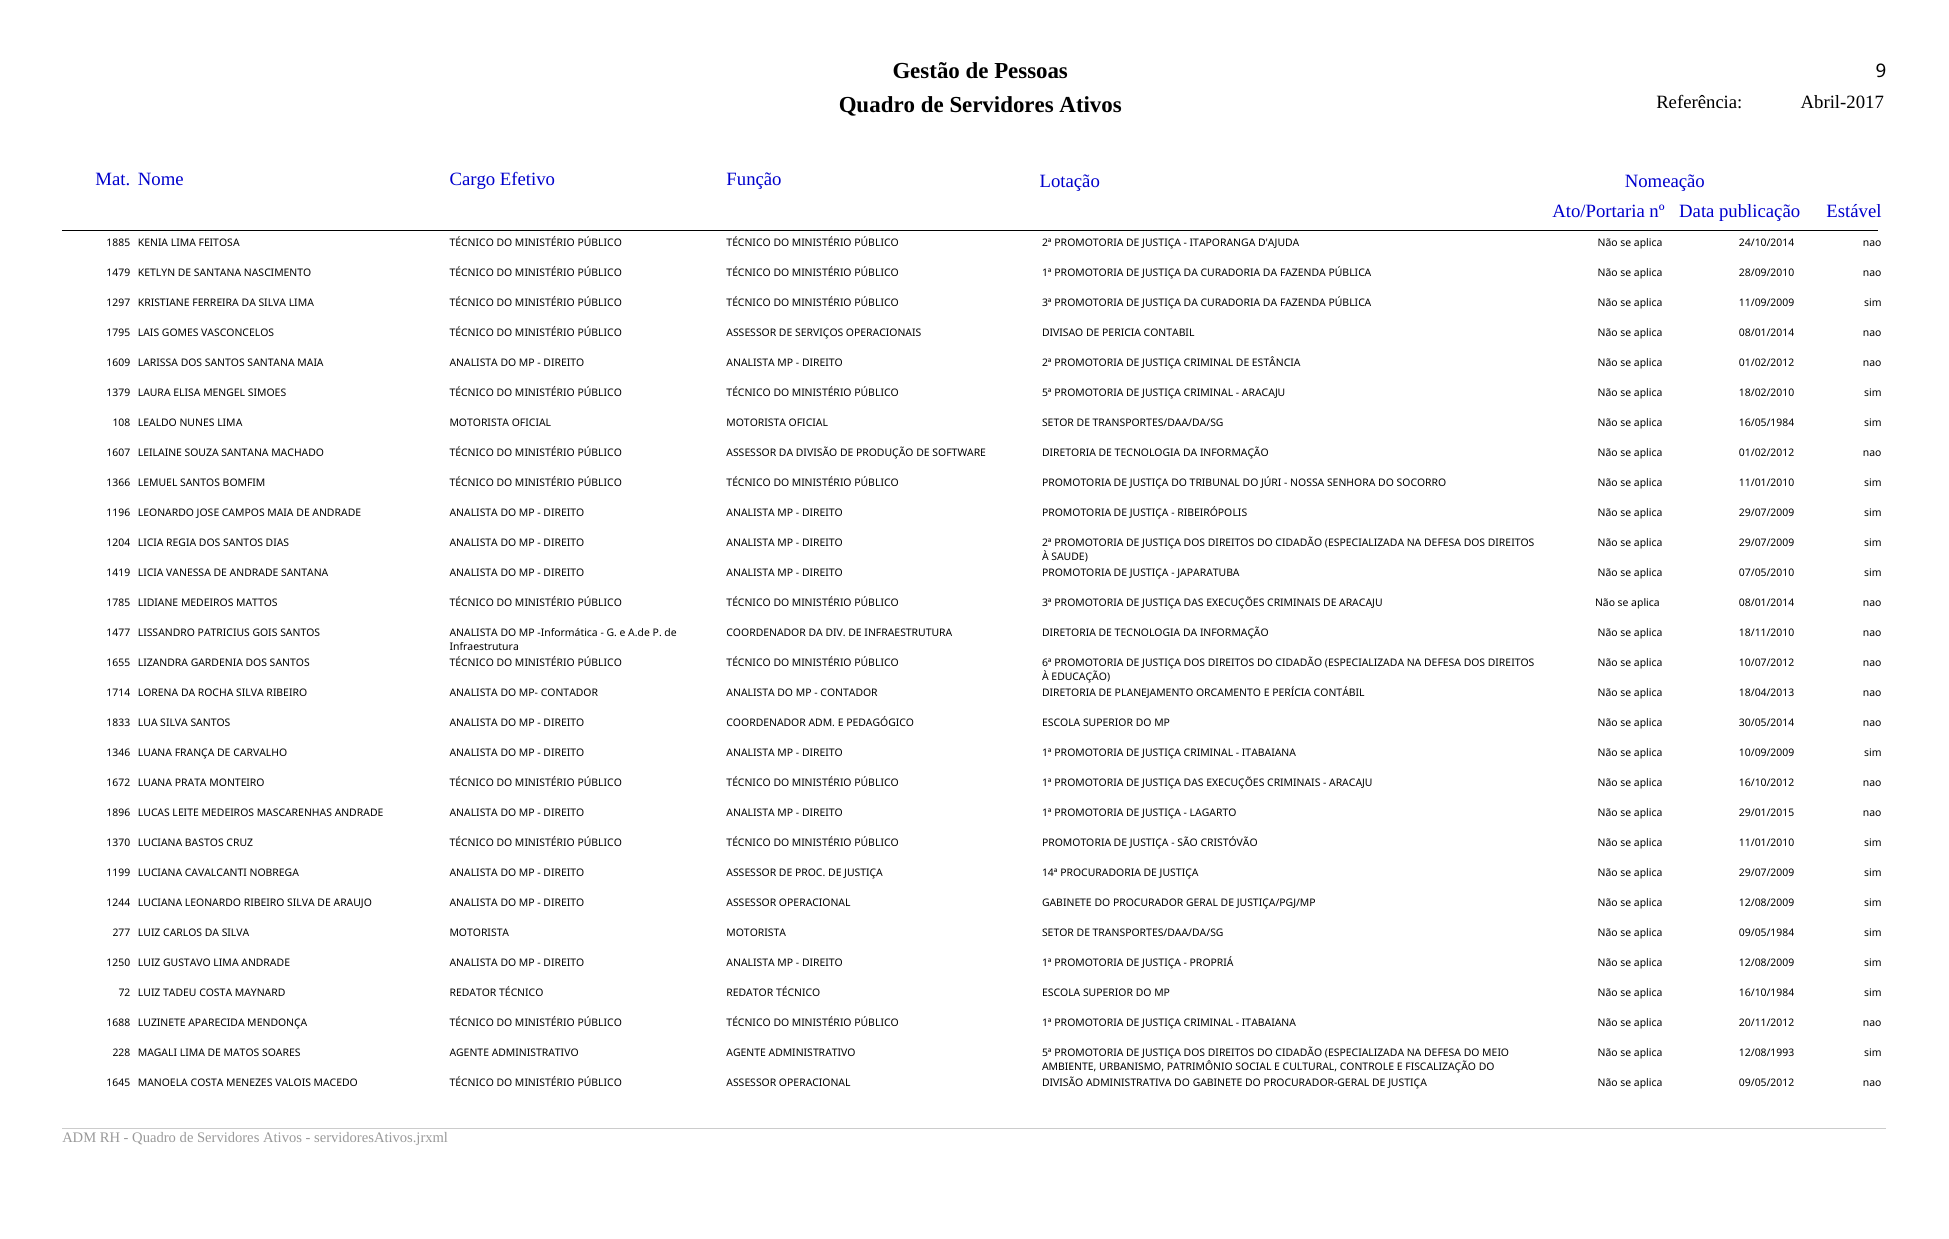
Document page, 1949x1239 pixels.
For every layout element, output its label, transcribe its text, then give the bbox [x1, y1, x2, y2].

table_cell TÉCNICO DO MINISTÉRIO PÚBLICO [449, 445, 723, 475]
table_header Nome [138, 168, 203, 198]
table_cell 20/11/2012 [1662, 1015, 1794, 1045]
table_cell [1884, 91, 1948, 124]
table_cell [443, 355, 449, 385]
table_cell [1794, 445, 1803, 475]
table_cell [1794, 775, 1803, 805]
table_cell [443, 505, 449, 535]
table_cell Não se aplica [1547, 265, 1662, 295]
table_cell 16/10/2012 [1662, 775, 1794, 805]
table_cell [130, 295, 138, 325]
table_cell [1881, 655, 1948, 685]
table_cell 1795 [68, 325, 130, 355]
table_cell LUIZ CARLOS DA SILVA [138, 925, 443, 955]
table_cell 11/01/2010 [1662, 475, 1794, 505]
table_cell [443, 595, 449, 625]
table_cell 108 [68, 415, 130, 445]
table_cell ANALISTA MP - DIREITO [726, 955, 1030, 985]
table_cell [0, 85, 1948, 91]
table_cell [1030, 295, 1042, 325]
table_cell [1794, 1015, 1803, 1045]
table_cell nao [1803, 625, 1881, 655]
table_cell 277 [68, 925, 130, 955]
table_cell nao [1803, 235, 1881, 265]
table_cell Não se aplica [1547, 925, 1662, 955]
table_cell [443, 895, 449, 925]
table_cell [1794, 235, 1803, 265]
table_cell Não se aplica [1547, 955, 1662, 985]
table_cell LEALDO NUNES LIMA [138, 415, 443, 445]
table_cell [1030, 715, 1042, 745]
table_cell 18/04/2013 [1662, 685, 1794, 715]
table_cell [1881, 985, 1948, 1015]
table_cell [1881, 1075, 1948, 1105]
table_cell [1881, 235, 1948, 265]
table_cell [1538, 835, 1547, 865]
table_cell [130, 475, 138, 505]
table_cell [1881, 505, 1948, 535]
table_cell [1881, 535, 1948, 565]
table_cell 09/05/2012 [1662, 1075, 1794, 1105]
table_cell Não se aplica [1547, 565, 1662, 595]
table_cell 1297 [68, 295, 130, 325]
table_cell PROMOTORIA DE JUSTIÇA DO TRIBUNAL DO JÚRI - NOSSA SENHORA DO SOCORRO [1042, 475, 1538, 505]
table_cell LUCIANA LEONARDO RIBEIRO SILVA DE ARAUJO [138, 895, 443, 925]
table_cell [1881, 835, 1948, 865]
table_cell [130, 955, 138, 985]
table_cell ANALISTA DO MP - CONTADOR [726, 685, 1030, 715]
table_cell [443, 745, 449, 775]
table_cell 1250 [68, 955, 130, 985]
table_cell 1ª PROMOTORIA DE JUSTIÇA DAS EXECUÇÕES CRIMINAIS - ARACAJU [1042, 775, 1538, 805]
table_cell 1379 [68, 385, 130, 415]
table_cell [1538, 1015, 1547, 1045]
table_cell [130, 715, 138, 745]
table_cell 29/07/2009 [1662, 535, 1794, 565]
table_cell ANALISTA MP - DIREITO [726, 805, 1030, 835]
table_cell [1794, 715, 1803, 745]
table_cell 28/09/2010 [1662, 265, 1794, 295]
table_cell MANOELA COSTA MENEZES VALOIS MACEDO [138, 1075, 443, 1105]
table_cell [1881, 865, 1948, 895]
table_cell sim [1803, 385, 1881, 415]
table_cell [1030, 805, 1042, 835]
table_cell [1538, 595, 1547, 625]
table_cell [1523, 91, 1656, 124]
table_cell 228 [68, 1045, 130, 1075]
table_cell [443, 805, 449, 835]
table_cell LIDIANE MEDEIROS MATTOS [138, 595, 443, 625]
table_cell [443, 385, 449, 415]
table_cell LUCIANA BASTOS CRUZ [138, 835, 443, 865]
table_cell TÉCNICO DO MINISTÉRIO PÚBLICO [726, 235, 1030, 265]
table_cell Não se aplica [1547, 835, 1662, 865]
table_cell [1881, 625, 1948, 655]
table_cell [1538, 415, 1547, 445]
table_cell [1881, 715, 1948, 745]
table_cell AGENTE ADMINISTRATIVO [726, 1045, 1030, 1075]
table_cell [1881, 355, 1948, 385]
table_cell [443, 325, 449, 355]
table_cell 1346 [68, 745, 130, 775]
table_cell [1030, 325, 1042, 355]
table_cell LEILAINE SOUZA SANTANA MACHADO [138, 445, 443, 475]
table_cell [1794, 1075, 1803, 1105]
table_cell [130, 1075, 138, 1105]
table_cell [1030, 955, 1042, 985]
table_cell sim [1803, 1045, 1881, 1075]
table_cell [0, 1105, 1948, 1128]
table_cell Não se aplica [1547, 805, 1662, 835]
table_cell [1881, 415, 1948, 445]
table_cell [1794, 1045, 1803, 1075]
table_cell MOTORISTA OFICIAL [726, 415, 1030, 445]
table_cell [130, 775, 138, 805]
table_cell [1794, 985, 1803, 1015]
table_cell PROMOTORIA DE JUSTIÇA - RIBEIRÓPOLIS [1042, 505, 1538, 535]
table_cell 30/05/2014 [1662, 715, 1794, 745]
table_cell ANALISTA DO MP - DIREITO [449, 565, 723, 595]
table_cell [1538, 475, 1547, 505]
table_cell ANALISTA MP - DIREITO [726, 565, 1030, 595]
table_cell 16/05/1984 [1662, 415, 1794, 445]
table_cell AGENTE ADMINISTRATIVO [449, 1045, 723, 1075]
table_cell 12/08/2009 [1662, 955, 1794, 985]
table_cell [0, 655, 68, 685]
table_cell TÉCNICO DO MINISTÉRIO PÚBLICO [449, 835, 723, 865]
table_cell ANALISTA DO MP - DIREITO [449, 955, 723, 985]
table_cell [1794, 835, 1803, 865]
table_cell LAIS GOMES VASCONCELOS [138, 325, 443, 355]
table_cell [1030, 685, 1042, 715]
table_cell [0, 715, 68, 745]
table_cell [1538, 895, 1547, 925]
table_cell [443, 625, 449, 655]
table_cell [1538, 325, 1547, 355]
table_cell nao [1803, 775, 1881, 805]
table_cell [1794, 895, 1803, 925]
table_cell Não se aplica [1547, 715, 1662, 745]
table_cell [0, 1015, 68, 1045]
table_cell [1538, 805, 1547, 835]
table_cell 3ª PROMOTORIA DE JUSTIÇA DA CURADORIA DA FAZENDA PÚBLICA [1042, 295, 1538, 325]
table_cell LUIZ TADEU COSTA MAYNARD [138, 985, 443, 1015]
table_cell [130, 805, 138, 835]
table_cell Abril-2017 [1756, 91, 1884, 124]
table_cell [1881, 475, 1948, 505]
table_cell [1030, 445, 1042, 475]
table_cell [130, 535, 138, 565]
table_cell DIRETORIA DE TECNOLOGIA DA INFORMAÇÃO [1042, 445, 1538, 475]
table_cell [1538, 355, 1547, 385]
table_cell [0, 745, 68, 775]
table_cell ANALISTA DO MP - DIREITO [449, 505, 723, 535]
table_cell [130, 170, 138, 198]
table_cell TÉCNICO DO MINISTÉRIO PÚBLICO [726, 265, 1030, 295]
table_cell 12/08/1993 [1662, 1045, 1794, 1075]
table_cell [1794, 925, 1803, 955]
table_cell 29/01/2015 [1662, 805, 1794, 835]
table_cell 9 [1731, 57, 1886, 84]
table_cell nao [1803, 445, 1881, 475]
table_cell [0, 235, 68, 265]
table_header Função [726, 168, 803, 198]
table_cell sim [1803, 295, 1881, 325]
table_cell [1039, 168, 1196, 199]
table_cell sim [1803, 565, 1881, 595]
table_cell [1881, 685, 1948, 715]
table_cell [1030, 595, 1042, 625]
table_cell [443, 265, 449, 295]
table_cell [1030, 925, 1042, 955]
table_cell [1030, 625, 1042, 655]
table_cell [1881, 565, 1948, 595]
table_cell nao [1803, 685, 1881, 715]
table_cell 1477 [68, 625, 130, 655]
table_cell [0, 385, 68, 415]
table_cell Não se aplica [1547, 595, 1662, 625]
table_cell 1419 [68, 565, 130, 595]
table_cell ASSESSOR DE SERVIÇOS OPERACIONAIS [726, 325, 1030, 355]
table_cell [1196, 170, 1529, 198]
table_cell [1030, 985, 1042, 1015]
table_cell [0, 1128, 62, 1152]
table_cell [1881, 295, 1948, 325]
table_cell MAGALI LIMA DE MATOS SOARES [138, 1045, 443, 1075]
table_cell [0, 170, 68, 198]
table_cell DIRETORIA DE TECNOLOGIA DA INFORMAÇÃO [1042, 625, 1538, 655]
table_cell LARISSA DOS SANTOS SANTANA MAIA [138, 355, 443, 385]
table_cell [1030, 1075, 1042, 1105]
table_cell Ato/Portaria nº [1529, 200, 1664, 229]
table_cell TÉCNICO DO MINISTÉRIO PÚBLICO [449, 385, 723, 415]
table_cell [1794, 595, 1803, 625]
table_cell [443, 925, 449, 955]
table_cell TÉCNICO DO MINISTÉRIO PÚBLICO [449, 775, 723, 805]
table_cell [1881, 775, 1948, 805]
table_cell [1794, 265, 1803, 295]
table_cell [0, 125, 1948, 168]
table_cell [130, 925, 138, 955]
table_cell nao [1803, 655, 1881, 685]
table_cell 1655 [68, 655, 130, 685]
table_cell [443, 445, 449, 475]
table_cell ANALISTA DO MP - DIREITO [449, 805, 723, 835]
table_cell [1881, 745, 1948, 775]
table_cell LUIZ GUSTAVO LIMA ANDRADE [138, 955, 443, 985]
table_cell 2ª PROMOTORIA DE JUSTIÇA DOS DIREITOS DO CIDADÃO (ESPECIALIZADA NA DEFESA DOS DIREITOS À SAUDE) [1042, 535, 1538, 565]
table_cell ESCOLA SUPERIOR DO MP [1042, 715, 1538, 745]
table_cell Não se aplica [1547, 355, 1662, 385]
table_cell [130, 445, 138, 475]
table_cell 08/01/2014 [1662, 325, 1794, 355]
table_cell TÉCNICO DO MINISTÉRIO PÚBLICO [449, 265, 723, 295]
table_cell sim [1803, 745, 1881, 775]
table_cell Não se aplica [1547, 1015, 1662, 1045]
table_cell [1538, 295, 1547, 325]
table_cell LUZINETE APARECIDA MENDONÇA [138, 1015, 443, 1045]
table_cell 1688 [68, 1015, 130, 1045]
table_cell nao [1803, 325, 1881, 355]
table_cell [1030, 1015, 1042, 1045]
table_cell sim [1803, 985, 1881, 1015]
table_cell [0, 835, 68, 865]
table_cell ASSESSOR OPERACIONAL [726, 895, 1030, 925]
table_cell [1794, 745, 1803, 775]
table_cell [1030, 535, 1042, 565]
table_cell [130, 565, 138, 595]
table_cell Não se aplica [1547, 295, 1662, 325]
table_cell TÉCNICO DO MINISTÉRIO PÚBLICO [726, 655, 1030, 685]
table_cell LEONARDO JOSE CAMPOS MAIA DE ANDRADE [138, 505, 443, 535]
table_cell [130, 1015, 138, 1045]
table_cell LICIA REGIA DOS SANTOS DIAS [138, 535, 443, 565]
table_cell Não se aplica [1547, 535, 1662, 565]
table_cell [130, 235, 138, 265]
table_cell 1196 [68, 505, 130, 535]
table_cell ASSESSOR OPERACIONAL [726, 1075, 1030, 1105]
table_cell [130, 595, 138, 625]
table_cell [1030, 865, 1042, 895]
table_cell ANALISTA DO MP- CONTADOR [449, 685, 723, 715]
table_cell [130, 685, 138, 715]
table_cell TÉCNICO DO MINISTÉRIO PÚBLICO [726, 385, 1030, 415]
table_cell Não se aplica [1547, 385, 1662, 415]
table_cell sim [1803, 475, 1881, 505]
table_cell [138, 168, 203, 199]
table_cell [443, 565, 449, 595]
table_cell [443, 775, 449, 805]
table_cell [1030, 565, 1042, 595]
table_cell [1794, 955, 1803, 985]
table_cell PROMOTORIA DE JUSTIÇA - SÃO CRISTÓVÃO [1042, 835, 1538, 865]
table_cell ADM RH - Quadro de Servidores Ativos - servidoresAtivos.jrxml [62, 1129, 1886, 1152]
table_cell [1538, 565, 1547, 595]
table_cell ASSESSOR DE PROC. DE JUSTIÇA [726, 865, 1030, 895]
table_cell ANALISTA DO MP -Informática - G. e A.de P. de Infraestrutura [449, 625, 723, 655]
table_cell [130, 1045, 138, 1075]
table_cell [0, 325, 68, 355]
table_header [0, 0, 1948, 57]
table_cell 01/02/2012 [1662, 355, 1794, 385]
table_cell [130, 985, 138, 1015]
table_cell [1794, 385, 1803, 415]
table_cell sim [1803, 955, 1881, 985]
table_cell [1030, 775, 1042, 805]
table_cell TÉCNICO DO MINISTÉRIO PÚBLICO [449, 325, 723, 355]
table_cell [1538, 445, 1547, 475]
table_cell [1030, 385, 1042, 415]
table_cell TÉCNICO DO MINISTÉRIO PÚBLICO [726, 1015, 1030, 1045]
table_cell Não se aplica [1547, 235, 1662, 265]
table_cell [1030, 655, 1042, 685]
table_cell 5ª PROMOTORIA DE JUSTIÇA CRIMINAL - ARACAJU [1042, 385, 1538, 415]
table_cell 1896 [68, 805, 130, 835]
table_cell [0, 685, 68, 715]
table_cell TÉCNICO DO MINISTÉRIO PÚBLICO [726, 835, 1030, 865]
table_cell [130, 325, 138, 355]
table_cell LUCIANA CAVALCANTI NOBREGA [138, 865, 443, 895]
table_cell Não se aplica [1547, 865, 1662, 895]
table_cell [130, 895, 138, 925]
table_cell Não se aplica [1547, 475, 1662, 505]
table_cell [130, 655, 138, 685]
table_cell LIZANDRA GARDENIA DOS SANTOS [138, 655, 443, 685]
table_cell [1881, 265, 1948, 295]
table_cell 16/10/1984 [1662, 985, 1794, 1015]
table_cell 1366 [68, 475, 130, 505]
table_cell Referência: [1656, 91, 1754, 124]
table_cell sim [1803, 925, 1881, 955]
table_cell [130, 355, 138, 385]
table_cell [1538, 505, 1547, 535]
table_cell [1881, 445, 1948, 475]
table_cell [1794, 415, 1803, 445]
table_cell [1538, 1075, 1547, 1105]
table_cell PROMOTORIA DE JUSTIÇA - JAPARATUBA [1042, 565, 1538, 595]
table_cell [1030, 475, 1042, 505]
table_cell Não se aplica [1547, 625, 1662, 655]
table_cell [1538, 535, 1547, 565]
table_cell 1714 [68, 685, 130, 715]
table_cell [443, 955, 449, 985]
table_cell KRISTIANE FERREIRA DA SILVA LIMA [138, 295, 443, 325]
table_cell 1244 [68, 895, 130, 925]
table_cell [1881, 325, 1948, 355]
table_cell Não se aplica [1547, 1045, 1662, 1075]
table_cell [0, 895, 68, 925]
table_cell [1794, 565, 1803, 595]
table_cell [130, 385, 138, 415]
table_cell ANALISTA MP - DIREITO [726, 745, 1030, 775]
table_cell 6ª PROMOTORIA DE JUSTIÇA DOS DIREITOS DO CIDADÃO (ESPECIALIZADA NA DEFESA DOS DIREITOS À EDUCAÇÃO) [1042, 655, 1538, 685]
table_cell [130, 505, 138, 535]
table_cell 1370 [68, 835, 130, 865]
table_cell [0, 805, 68, 835]
table_cell [443, 1075, 449, 1105]
table_cell [0, 91, 437, 124]
table_cell MOTORISTA OFICIAL [449, 415, 723, 445]
table_cell [1030, 265, 1042, 295]
table_cell [0, 445, 68, 475]
table_cell ANALISTA DO MP - DIREITO [449, 745, 723, 775]
table_cell [449, 168, 684, 199]
table_cell [1794, 505, 1803, 535]
table_cell [68, 168, 130, 199]
table_cell [0, 565, 68, 595]
table_cell [443, 985, 449, 1015]
table_cell Não se aplica [1547, 985, 1662, 1015]
table_cell [0, 955, 68, 985]
table_cell [684, 170, 726, 198]
table_cell nao [1803, 595, 1881, 625]
table_cell [1030, 895, 1042, 925]
table_cell [1030, 505, 1042, 535]
table_cell Não se aplica [1547, 325, 1662, 355]
table_cell 08/01/2014 [1662, 595, 1794, 625]
table_cell [1794, 355, 1803, 385]
table_cell 72 [68, 985, 130, 1015]
table_cell 01/02/2012 [1662, 445, 1794, 475]
table_cell [0, 295, 68, 325]
table_cell 2ª PROMOTORIA DE JUSTIÇA - ITAPORANGA D'AJUDA [1042, 235, 1538, 265]
table_cell 1885 [68, 235, 130, 265]
table_cell [1794, 625, 1803, 655]
table_cell Não se aplica [1547, 655, 1662, 685]
table_cell [1800, 170, 1948, 198]
table_cell [1538, 955, 1547, 985]
table_cell [1030, 355, 1042, 385]
table_cell nao [1803, 805, 1881, 835]
table_cell 1609 [68, 355, 130, 385]
table_cell REDATOR TÉCNICO [449, 985, 723, 1015]
table_cell 1ª PROMOTORIA DE JUSTIÇA - PROPRIÁ [1042, 955, 1538, 985]
table_cell ANALISTA DO MP - DIREITO [449, 715, 723, 745]
table_cell [1538, 385, 1547, 415]
table_cell TÉCNICO DO MINISTÉRIO PÚBLICO [726, 295, 1030, 325]
table_cell [0, 57, 437, 84]
table_cell [1881, 925, 1948, 955]
table_cell DIVISÃO ADMINISTRATIVA DO GABINETE DO PROCURADOR-GERAL DE JUSTIÇA [1042, 1075, 1538, 1105]
table_cell [1538, 925, 1547, 955]
table_cell Não se aplica [1547, 1075, 1662, 1105]
table_cell [1538, 685, 1547, 715]
table_cell Não se aplica [1547, 685, 1662, 715]
table_cell nao [1803, 715, 1881, 745]
table_cell [1538, 265, 1547, 295]
table_cell Não se aplica [1547, 745, 1662, 775]
table_cell COORDENADOR DA DIV. DE INFRAESTRUTURA [726, 625, 1030, 655]
table_cell [443, 655, 449, 685]
table_cell [1538, 235, 1547, 265]
table_cell [443, 715, 449, 745]
table_cell [0, 985, 68, 1015]
table_cell ANALISTA DO MP - DIREITO [449, 865, 723, 895]
table_cell [1538, 625, 1547, 655]
table_cell COORDENADOR ADM. E PEDAGÓGICO [726, 715, 1030, 745]
table_cell ASSESSOR DA DIVISÃO DE PRODUÇÃO DE SOFTWARE [726, 445, 1030, 475]
table_cell SETOR DE TRANSPORTES/DAA/DA/SG [1042, 415, 1538, 445]
table_cell 1785 [68, 595, 130, 625]
table_cell 11/09/2009 [1662, 295, 1794, 325]
table_cell [1538, 715, 1547, 745]
table_cell LUANA PRATA MONTEIRO [138, 775, 443, 805]
table_cell [443, 535, 449, 565]
table_cell ANALISTA DO MP - DIREITO [449, 535, 723, 565]
table_cell DIVISAO DE PERICIA CONTABIL [1042, 325, 1538, 355]
table_cell Nomeação [1529, 170, 1800, 199]
table_cell [443, 295, 449, 325]
table_cell Estável [1803, 200, 1881, 229]
table_cell sim [1803, 895, 1881, 925]
table_cell [443, 865, 449, 895]
table_cell 09/05/1984 [1662, 925, 1794, 955]
table_cell 2ª PROMOTORIA DE JUSTIÇA CRIMINAL DE ESTÂNCIA [1042, 355, 1538, 385]
table_cell Quadro de Servidores Ativos [437, 91, 1523, 124]
table_cell LEMUEL SANTOS BOMFIM [138, 475, 443, 505]
table_cell 18/11/2010 [1662, 625, 1794, 655]
table_cell [0, 1045, 68, 1075]
table_cell [1030, 745, 1042, 775]
table_cell sim [1803, 415, 1881, 445]
table_cell [1881, 805, 1948, 835]
table_cell 24/10/2014 [1662, 235, 1794, 265]
table_cell [130, 865, 138, 895]
table_cell Data publicação [1665, 200, 1800, 229]
table_cell 5ª PROMOTORIA DE JUSTIÇA DOS DIREITOS DO CIDADÃO (ESPECIALIZADA NA DEFESA DO MEIO AMBIENTE, URBANISMO, PATRIMÔNIO SOCIAL E CULTURAL, CONTROLE E FISCALIZAÇÃO DO [1042, 1045, 1538, 1075]
table_cell [1794, 865, 1803, 895]
table_cell TÉCNICO DO MINISTÉRIO PÚBLICO [726, 475, 1030, 505]
table_cell TÉCNICO DO MINISTÉRIO PÚBLICO [449, 655, 723, 685]
table_cell GABINETE DO PROCURADOR GERAL DE JUSTIÇA/PGJ/MP [1042, 895, 1538, 925]
table_cell [0, 775, 68, 805]
table_cell 14ª PROCURADORIA DE JUSTIÇA [1042, 865, 1538, 895]
table_cell [0, 475, 68, 505]
table_cell 3ª PROMOTORIA DE JUSTIÇA DAS EXECUÇÕES CRIMINAIS DE ARACAJU [1042, 595, 1538, 625]
table_cell TÉCNICO DO MINISTÉRIO PÚBLICO [726, 775, 1030, 805]
table_cell [1881, 200, 1948, 229]
table_cell [1794, 325, 1803, 355]
table_cell sim [1803, 865, 1881, 895]
table_cell [1794, 655, 1803, 685]
table_header Mat. [68, 168, 130, 198]
table_cell [0, 925, 68, 955]
table_cell ANALISTA DO MP - DIREITO [449, 355, 723, 385]
table_cell 1479 [68, 265, 130, 295]
table_cell [1030, 1045, 1042, 1075]
table_cell nao [1803, 265, 1881, 295]
table_cell 1ª PROMOTORIA DE JUSTIÇA DA CURADORIA DA FAZENDA PÚBLICA [1042, 265, 1538, 295]
table_cell ANALISTA DO MP - DIREITO [449, 895, 723, 925]
table_cell 11/01/2010 [1662, 835, 1794, 865]
table_cell LORENA DA ROCHA SILVA RIBEIRO [138, 685, 443, 715]
table_cell [443, 835, 449, 865]
table_cell [1794, 805, 1803, 835]
table_cell [130, 625, 138, 655]
table_cell 12/08/2009 [1662, 895, 1794, 925]
table_cell [1886, 57, 1948, 84]
table_cell [1538, 655, 1547, 685]
table_cell sim [1803, 835, 1881, 865]
table_cell nao [1803, 355, 1881, 385]
table_cell [1794, 535, 1803, 565]
table_cell TÉCNICO DO MINISTÉRIO PÚBLICO [449, 1015, 723, 1045]
table_cell [0, 355, 68, 385]
table_cell 1607 [68, 445, 130, 475]
table_cell 18/02/2010 [1662, 385, 1794, 415]
table_cell [443, 1045, 449, 1075]
table_cell 10/09/2009 [1662, 745, 1794, 775]
table_cell [0, 595, 68, 625]
table_cell Não se aplica [1547, 415, 1662, 445]
table_cell ANALISTA MP - DIREITO [726, 505, 1030, 535]
table_cell ESCOLA SUPERIOR DO MP [1042, 985, 1538, 1015]
table_cell 29/07/2009 [1662, 865, 1794, 895]
table_cell [0, 625, 68, 655]
table_cell TÉCNICO DO MINISTÉRIO PÚBLICO [449, 295, 723, 325]
table_cell TÉCNICO DO MINISTÉRIO PÚBLICO [449, 595, 723, 625]
table_cell [443, 235, 449, 265]
table_cell [1523, 57, 1731, 84]
table_cell [1881, 895, 1948, 925]
table_cell Não se aplica [1547, 445, 1662, 475]
table_cell nao [1803, 1075, 1881, 1105]
table_cell TÉCNICO DO MINISTÉRIO PÚBLICO [449, 235, 723, 265]
table_cell 10/07/2012 [1662, 655, 1794, 685]
table_cell DIRETORIA DE PLANEJAMENTO ORCAMENTO E PERÍCIA CONTÁBIL [1042, 685, 1538, 715]
table_cell [1881, 595, 1948, 625]
table_cell 1645 [68, 1075, 130, 1105]
table_cell [1529, 168, 1800, 199]
table_cell [1794, 475, 1803, 505]
table_cell Não se aplica [1547, 775, 1662, 805]
table_cell TÉCNICO DO MINISTÉRIO PÚBLICO [449, 1075, 723, 1105]
table_cell [1030, 835, 1042, 865]
table_cell SETOR DE TRANSPORTES/DAA/DA/SG [1042, 925, 1538, 955]
table_cell [203, 170, 449, 198]
table_cell 1ª PROMOTORIA DE JUSTIÇA - LAGARTO [1042, 805, 1538, 835]
table_cell [803, 170, 1039, 198]
table_cell ANALISTA MP - DIREITO [726, 535, 1030, 565]
table_cell [0, 865, 68, 895]
table_cell 29/07/2009 [1662, 505, 1794, 535]
table_cell nao [1803, 1015, 1881, 1045]
table_cell [1538, 775, 1547, 805]
table_cell [1538, 865, 1547, 895]
table_cell [1881, 1015, 1948, 1045]
table_cell [0, 1075, 68, 1105]
table_cell 1ª PROMOTORIA DE JUSTIÇA CRIMINAL - ITABAIANA [1042, 745, 1538, 775]
table_cell Não se aplica [1547, 505, 1662, 535]
table_cell Gestão de Pessoas [437, 57, 1523, 85]
table_cell LUA SILVA SANTOS [138, 715, 443, 745]
table_cell LUCAS LEITE MEDEIROS MASCARENHAS ANDRADE [138, 805, 443, 835]
table_cell [443, 685, 449, 715]
table_cell [1538, 745, 1547, 775]
table_cell Lotação [1039, 170, 1196, 199]
table_cell [0, 505, 68, 535]
table_cell LICIA VANESSA DE ANDRADE SANTANA [138, 565, 443, 595]
table_cell MOTORISTA [449, 925, 723, 955]
table_cell 1672 [68, 775, 130, 805]
table_cell LUANA FRANÇA DE CARVALHO [138, 745, 443, 775]
table_cell [1538, 1045, 1547, 1075]
table_cell [130, 835, 138, 865]
table_cell KENIA LIMA FEITOSA [138, 235, 443, 265]
table_cell 1199 [68, 865, 130, 895]
table_cell [1881, 385, 1948, 415]
table_cell [1030, 235, 1042, 265]
table_cell [0, 535, 68, 565]
table_cell [130, 745, 138, 775]
table_cell [1881, 955, 1948, 985]
table_cell 07/05/2010 [1662, 565, 1794, 595]
table_cell [0, 415, 68, 445]
table_header Cargo Efetivo [449, 168, 684, 198]
table_cell KETLYN DE SANTANA NASCIMENTO [138, 265, 443, 295]
table_cell [1538, 985, 1547, 1015]
table_cell sim [1803, 535, 1881, 565]
table_cell [1794, 685, 1803, 715]
table_cell [1794, 295, 1803, 325]
table_cell [443, 1015, 449, 1045]
table_cell [1886, 1128, 1948, 1152]
table_cell 1ª PROMOTORIA DE JUSTIÇA CRIMINAL - ITABAIANA [1042, 1015, 1538, 1045]
table_cell sim [1803, 505, 1881, 535]
table_cell TÉCNICO DO MINISTÉRIO PÚBLICO [726, 595, 1030, 625]
table_cell [726, 168, 803, 199]
table_cell [0, 265, 68, 295]
table_cell [130, 265, 138, 295]
table_cell [443, 475, 449, 505]
table_cell [130, 415, 138, 445]
table_cell 1833 [68, 715, 130, 745]
table_cell REDATOR TÉCNICO [726, 985, 1030, 1015]
table_cell 1204 [68, 535, 130, 565]
table_cell LAURA ELISA MENGEL SIMOES [138, 385, 443, 415]
table_cell TÉCNICO DO MINISTÉRIO PÚBLICO [449, 475, 723, 505]
table_cell [1030, 415, 1042, 445]
table_cell [1881, 1045, 1948, 1075]
table_cell [443, 415, 449, 445]
table_cell ANALISTA MP - DIREITO [726, 355, 1030, 385]
table_cell LISSANDRO PATRICIUS GOIS SANTOS [138, 625, 443, 655]
table_cell Não se aplica [1547, 895, 1662, 925]
table_cell [0, 200, 1529, 229]
table_cell MOTORISTA [726, 925, 1030, 955]
